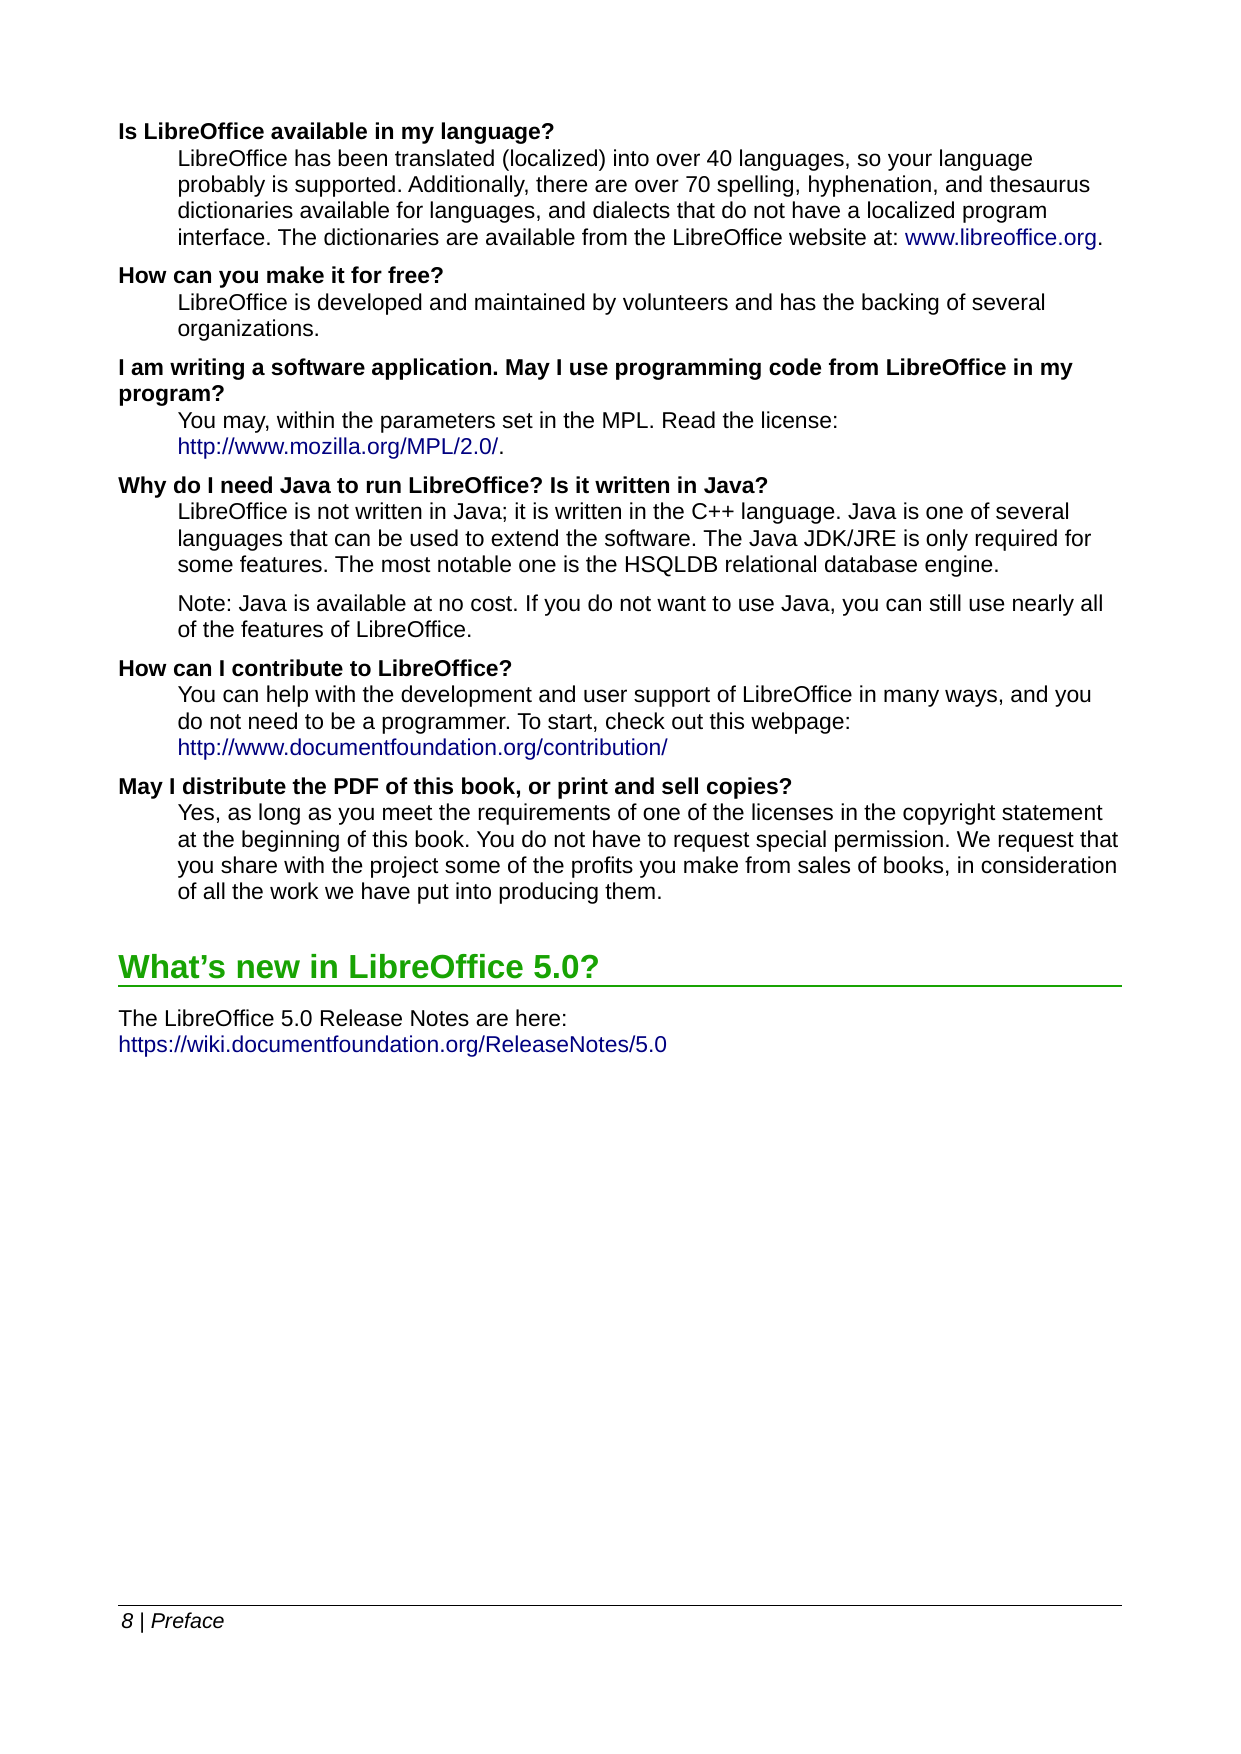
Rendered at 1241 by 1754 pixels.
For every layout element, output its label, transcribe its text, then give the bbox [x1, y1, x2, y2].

subtitle What’s new in LibreOffice 5.0? [118, 947, 1122, 985]
text Yes, as long as you meet the requirements of one of the licenses in the copyright statement at the beginning of this book. You do not have to request special permission. We request that you share with the project some of the profits you make from sales of books, in consideration of all the work we have put into producing them. [177, 799, 1122, 905]
text Is LibreOffice available in my language? [118, 118, 1122, 144]
text Why do I need Java to run LibreOffice? Is it written in Java? [118, 472, 1122, 498]
text How can you make it for free? [118, 262, 1122, 289]
text Note: Java is available at no cost. If you do not want to use Java, you can still use nearly all of the features of LibreOffice. [177, 590, 1122, 642]
text LibreOffice has been translated (localized) into over 40 languages, so your language probably is supported. Additionally, there are over 70 spelling, hyphenation, and thesaurus dictionaries available for languages, and dialects that do not have a localized program interface. The dictionaries are available from the LibreOffice website at: www.libreoffice.org. [177, 144, 1122, 250]
text You can help with the development and user support of LibreOffice in many ways, and you do not need to be a programmer. To start, check out this webpage: http://www.documentfoundation.org/contribution/ [177, 681, 1122, 760]
text I am writing a software application. May I use programming code from LibreOffice in my program? [118, 354, 1122, 407]
text LibreOffice is not written in Java; it is written in the C++ language. Java is one of several languages that can be used to extend the software. The Java JDK/JRE is only required for some features. The most notable one is the HSQLDB relational database engine. [177, 498, 1122, 577]
text You may, within the parameters set in the MPL. Read the license: http://www.mozilla.org/MPL/2.0/. [177, 407, 1122, 459]
text LibreOffice is developed and maintained by volunteers and has the backing of several organizations. [177, 289, 1122, 341]
text How can I contribute to LibreOffice? [118, 655, 1122, 681]
text May I distribute the PDF of this book, or print and sell copies? [118, 773, 1122, 799]
text The LibreOffice 5.0 Release Notes are here: https://wiki.documentfoundation.org/ReleaseNotes/5.0 [118, 1005, 1122, 1058]
